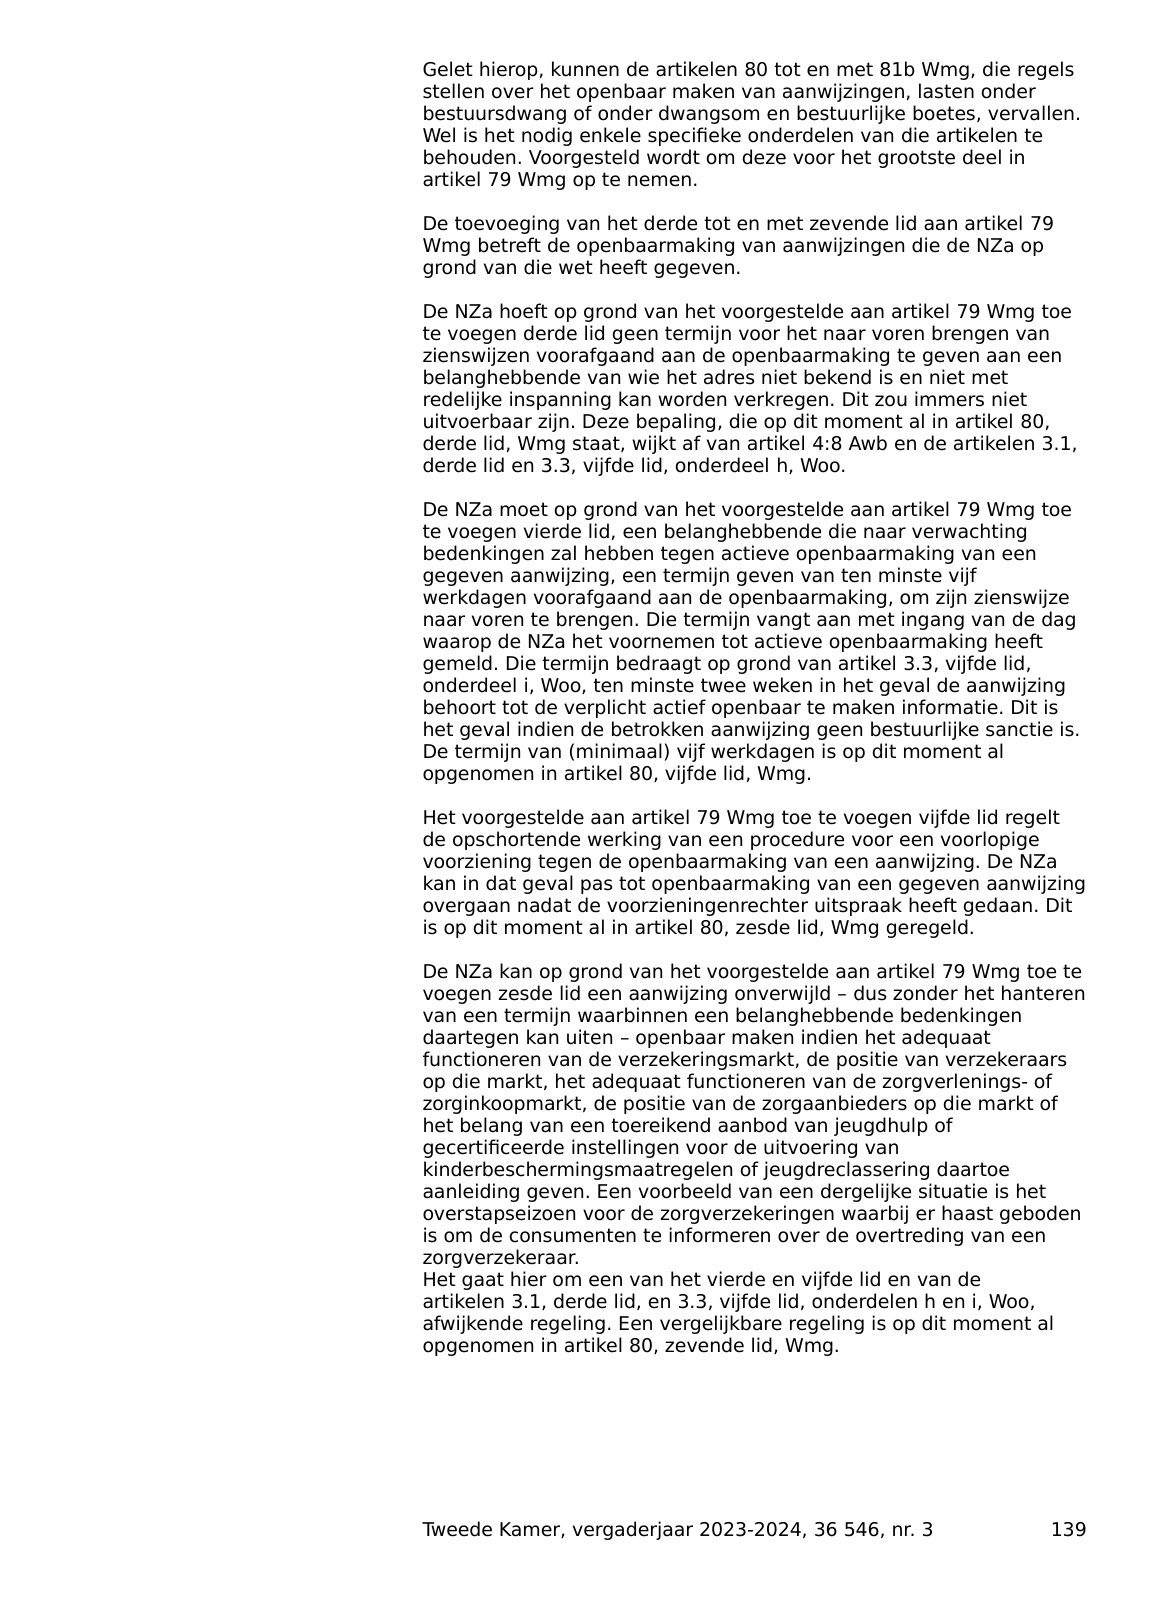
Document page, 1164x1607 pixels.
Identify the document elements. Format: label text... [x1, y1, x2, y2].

text De NZa hoeft op grond van het voorgestelde aan artikel 79 Wmg toe te voegen derde lid geen termijn voor het naar voren brengen van zienswijzen voorafgaand aan de openbaarmaking te geven aan een belanghebbende van wie het adres niet bekend is en niet met redelijke inspanning kan worden verkregen. Dit zou immers niet uitvoerbaar zijn. Deze bepaling, die op dit moment al in artikel 80, derde lid, Wmg staat, wijkt af van artikel 4:8 Awb en de artikelen 3.1, derde lid en 3.3, vijfde lid, onderdeel h, Woo. [422, 301, 1087, 477]
text Gelet hierop, kunnen de artikelen 80 tot en met 81b Wmg, die regels stellen over het openbaar maken van aanwijzingen, lasten onder bestuursdwang of onder dwangsom en bestuurlijke boetes, vervallen. Wel is het nodig enkele specifieke onderdelen van die artikelen te behouden. Voorgesteld wordt om deze voor het grootste deel in artikel 79 Wmg op te nemen. [422, 59, 1087, 191]
text Het gaat hier om een van het vierde en vijfde lid en van de artikelen 3.1, derde lid, en 3.3, vijfde lid, onderdelen h en i, Woo, afwijkende regeling. Een vergelijkbare regeling is op dit moment al opgenomen in artikel 80, zevende lid, Wmg. [422, 1269, 1087, 1357]
text De toevoeging van het derde tot en met zevende lid aan artikel 79 Wmg betreft de openbaarmaking van aanwijzingen die de NZa op grond van die wet heeft gegeven. [422, 213, 1087, 279]
text De NZa kan op grond van het voorgestelde aan artikel 79 Wmg toe te voegen zesde lid een aanwijzing onverwijld – dus zonder het hanteren van een termijn waarbinnen een belanghebbende bedenkingen daartegen kan uiten – openbaar maken indien het adequaat functioneren van de verzekeringsmarkt, de positie van verzekeraars op die markt, het adequaat functioneren van de zorgverlenings- of zorginkoopmarkt, de positie van de zorgaanbieders op die markt of het belang van een toereikend aanbod van jeugdhulp of gecertificeerde instellingen voor de uitvoering van kinderbeschermingsmaatregelen of jeugdreclassering daartoe aanleiding geven. Een voorbeeld van een dergelijke situatie is het overstapseizoen voor de zorgverzekeringen waarbij er haast geboden is om de consumenten te informeren over de overtreding van een zorgverzekeraar. [422, 961, 1087, 1269]
text De NZa moet op grond van het voorgestelde aan artikel 79 Wmg toe te voegen vierde lid, een belanghebbende die naar verwachting bedenkingen zal hebben tegen actieve openbaarmaking van een gegeven aanwijzing, een termijn geven van ten minste vijf werkdagen voorafgaand aan de openbaarmaking, om zijn zienswijze naar voren te brengen. Die termijn vangt aan met ingang van de dag waarop de NZa het voornemen tot actieve openbaarmaking heeft gemeld. Die termijn bedraagt op grond van artikel 3.3, vijfde lid, onderdeel i, Woo, ten minste twee weken in het geval de aanwijzing behoort tot de verplicht actief openbaar te maken informatie. Dit is het geval indien de betrokken aanwijzing geen bestuurlijke sanctie is. De termijn van (minimaal) vijf werkdagen is op dit moment al opgenomen in artikel 80, vijfde lid, Wmg. [422, 499, 1087, 785]
text Het voorgestelde aan artikel 79 Wmg toe te voegen vijfde lid regelt de opschortende werking van een procedure voor een voorlopige voorziening tegen de openbaarmaking van een aanwijzing. De NZa kan in dat geval pas tot openbaarmaking van een gegeven aanwijzing overgaan nadat de voorzieningenrechter uitspraak heeft gedaan. Dit is op dit moment al in artikel 80, zesde lid, Wmg geregeld. [422, 807, 1087, 939]
